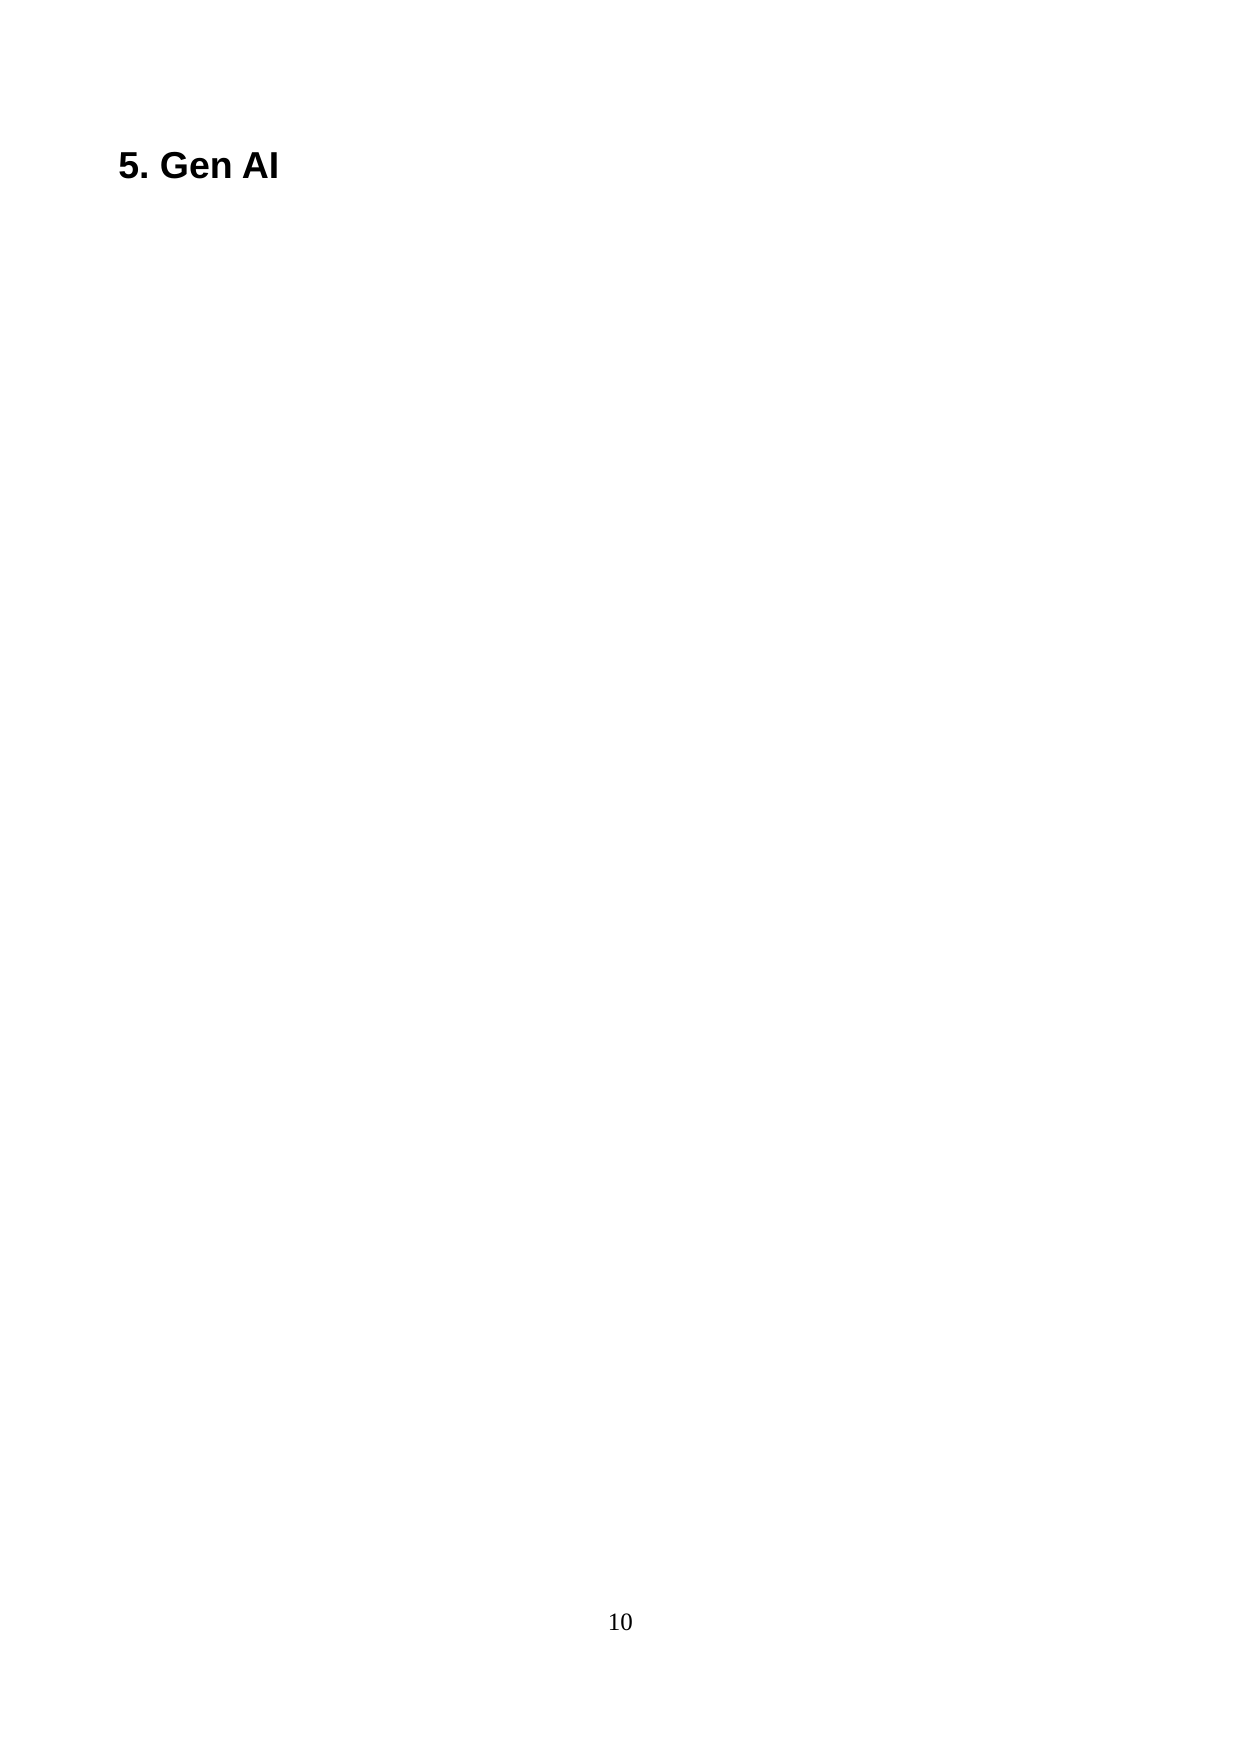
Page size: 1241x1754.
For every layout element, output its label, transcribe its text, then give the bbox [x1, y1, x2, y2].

subtitle 5. Gen AI [118, 143, 1122, 186]
